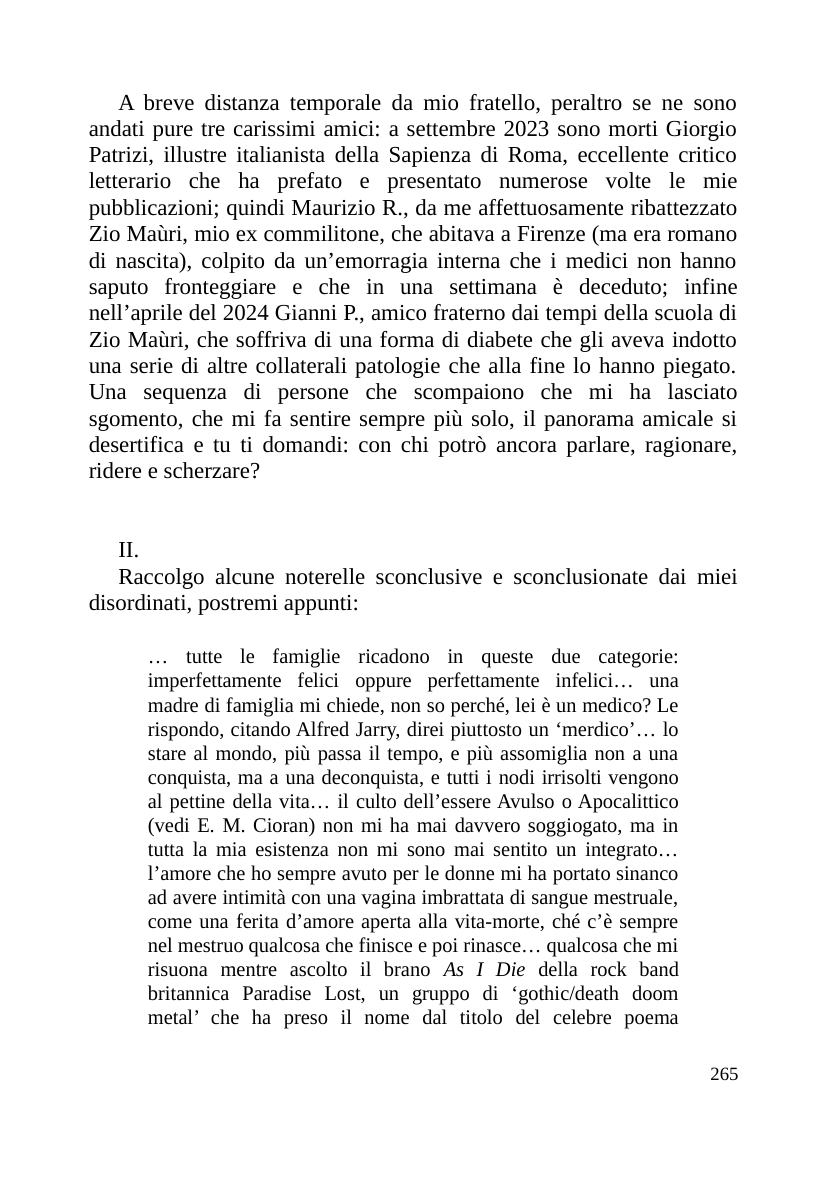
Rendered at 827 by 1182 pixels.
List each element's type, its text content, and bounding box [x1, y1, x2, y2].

text II. [88, 537, 738, 563]
text A breve distanza temporale da mio fratello, peraltro se ne sono andati pure tre carissimi amici: a settembre 2023 sono morti Giorgio Patrizi, illustre italianista della Sapienza di Roma, eccellente critico letterario che ha prefato e presentato numerose volte le mie pubblicazioni; quindi Maurizio R., da me affettuosamente ribattezzato Zio Maùri, mio ex commilitone, che abitava a Firenze (ma era romano di nascita), colpito da un’emorragia interna che i medici non hanno saputo fronteggiare e che in una settimana è deceduto; infine nell’aprile del 2024 Gianni P., amico fraterno dai tempi della scuola di Zio Maùri, che soffriva di una forma di diabete che gli aveva indotto una serie di altre collaterali patologie che alla fine lo hanno piegato. Una sequenza di persone che scompaiono che mi ha lasciato sgomento, che mi fa sentire sempre più solo, il panorama amicale si desertifica e tu ti domandi: con chi potrò ancora parlare, ragionare, ridere e scherzare? [88, 88, 738, 484]
text Raccolgo alcune noterelle sconclusive e sconclusionate dai miei disordinati, postremi appunti: [88, 563, 738, 616]
text … tutte le famiglie ricadono in queste due categorie: imperfettamente felici oppure perfettamente infelici… una madre di famiglia mi chiede, non so perché, lei è un medico? Le rispondo, citando Alfred Jarry, direi piuttosto un ‘merdico’… lo stare al mondo, più passa il tempo, e più assomiglia non a una conquista, ma a una deconquista, e tutti i nodi irrisolti vengono al pettine della vita… il culto dell’essere Avulso o Apocalittico (vedi E. M. Cioran) non mi ha mai davvero soggiogato, ma in tutta la mia esistenza non mi sono mai sentito un integrato… l’amore che ho sempre avuto per le donne mi ha portato sinanco ad avere intimità con una vagina imbrattata di sangue mestruale, come una ferita d’amore aperta alla vita-morte, ché c’è sempre nel mestruo qualcosa che finisce e poi rinasce… qualcosa che mi risuona mentre ascolto il brano As I Die della rock band britannica Paradise Lost, un gruppo di ‘gothic/death doom metal’ che ha preso il nome dal titolo del celebre poema [148, 644, 679, 1029]
